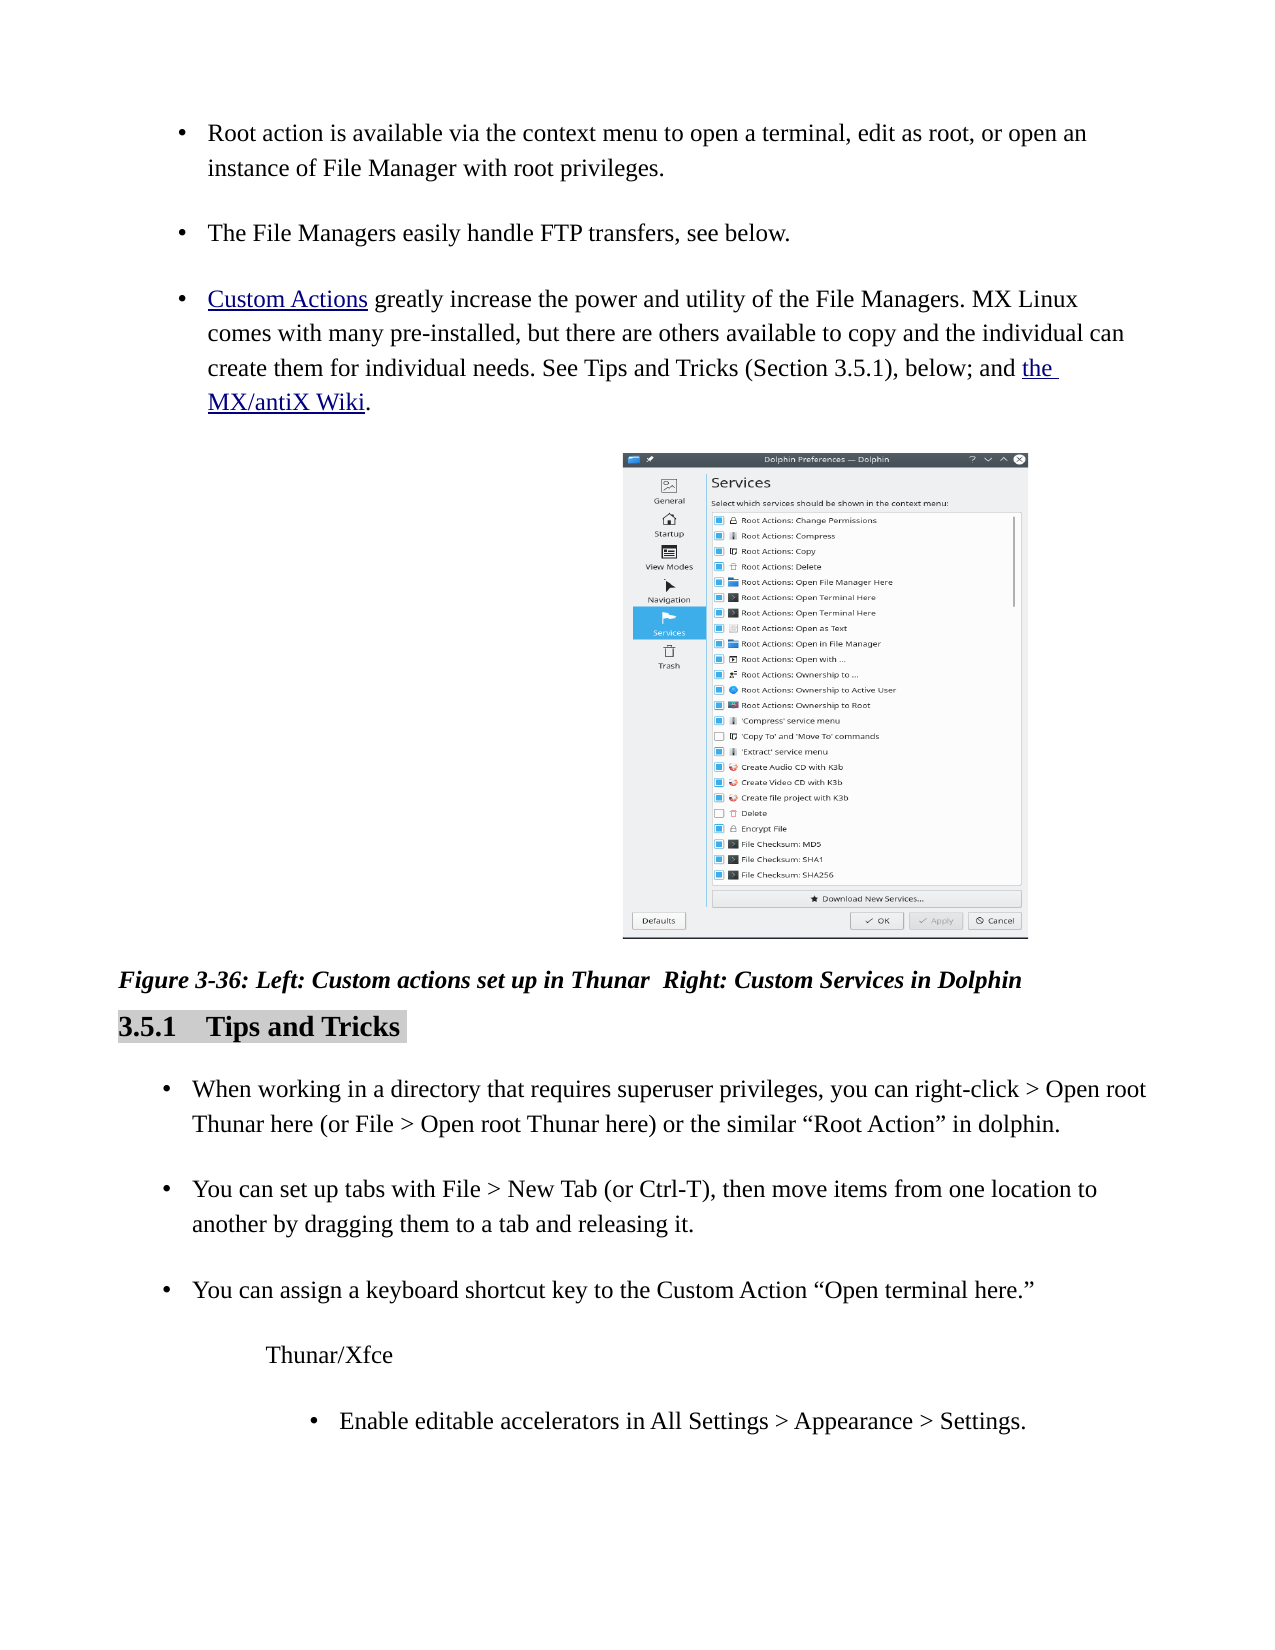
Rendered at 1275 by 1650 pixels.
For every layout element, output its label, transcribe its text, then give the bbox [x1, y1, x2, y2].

list Custom Actions greatly increase the power and utility of the File Managers. MX Linux comes with many pre-installed, but there are others available to copy and the individual can create them for individual needs. See Tips and Tricks (Section 3.5.1), below; and the MX/antiX Wiki. [178, 284, 1141, 416]
list Enable editable accelerators in All Settings > Appearance > Settings. [309, 1406, 1157, 1435]
subtitle 3.5.1 Tips and Tricks [118, 1009, 1138, 1043]
list Thunar/Xfce [236, 1340, 1157, 1369]
picture [622, 453, 1029, 939]
list You can assign a keyboard shortcut key to the Custom Action “Open terminal here.” [162, 1275, 1157, 1303]
text Figure 3-36: Left: Custom actions set up in Thunar Right: Custom Services in Dolphin [118, 965, 1157, 994]
list The File Managers easily handle FTP transfers, see below. [178, 218, 1141, 247]
list You can set up tabs with File > New Tab (or Ctrl-T), then move items from one location to another by dragging them to a tab and releasing it. [162, 1174, 1157, 1238]
list Root action is available via the context menu to open a terminal, edit as root, or open an instance of File Manager with root privileges. [178, 118, 1141, 181]
list When working in a directory that requires superuser privileges, you can right-click > Open root Thunar here (or File > Open root Thunar here) or the similar “Root Action” in dolphin. [162, 1074, 1157, 1137]
